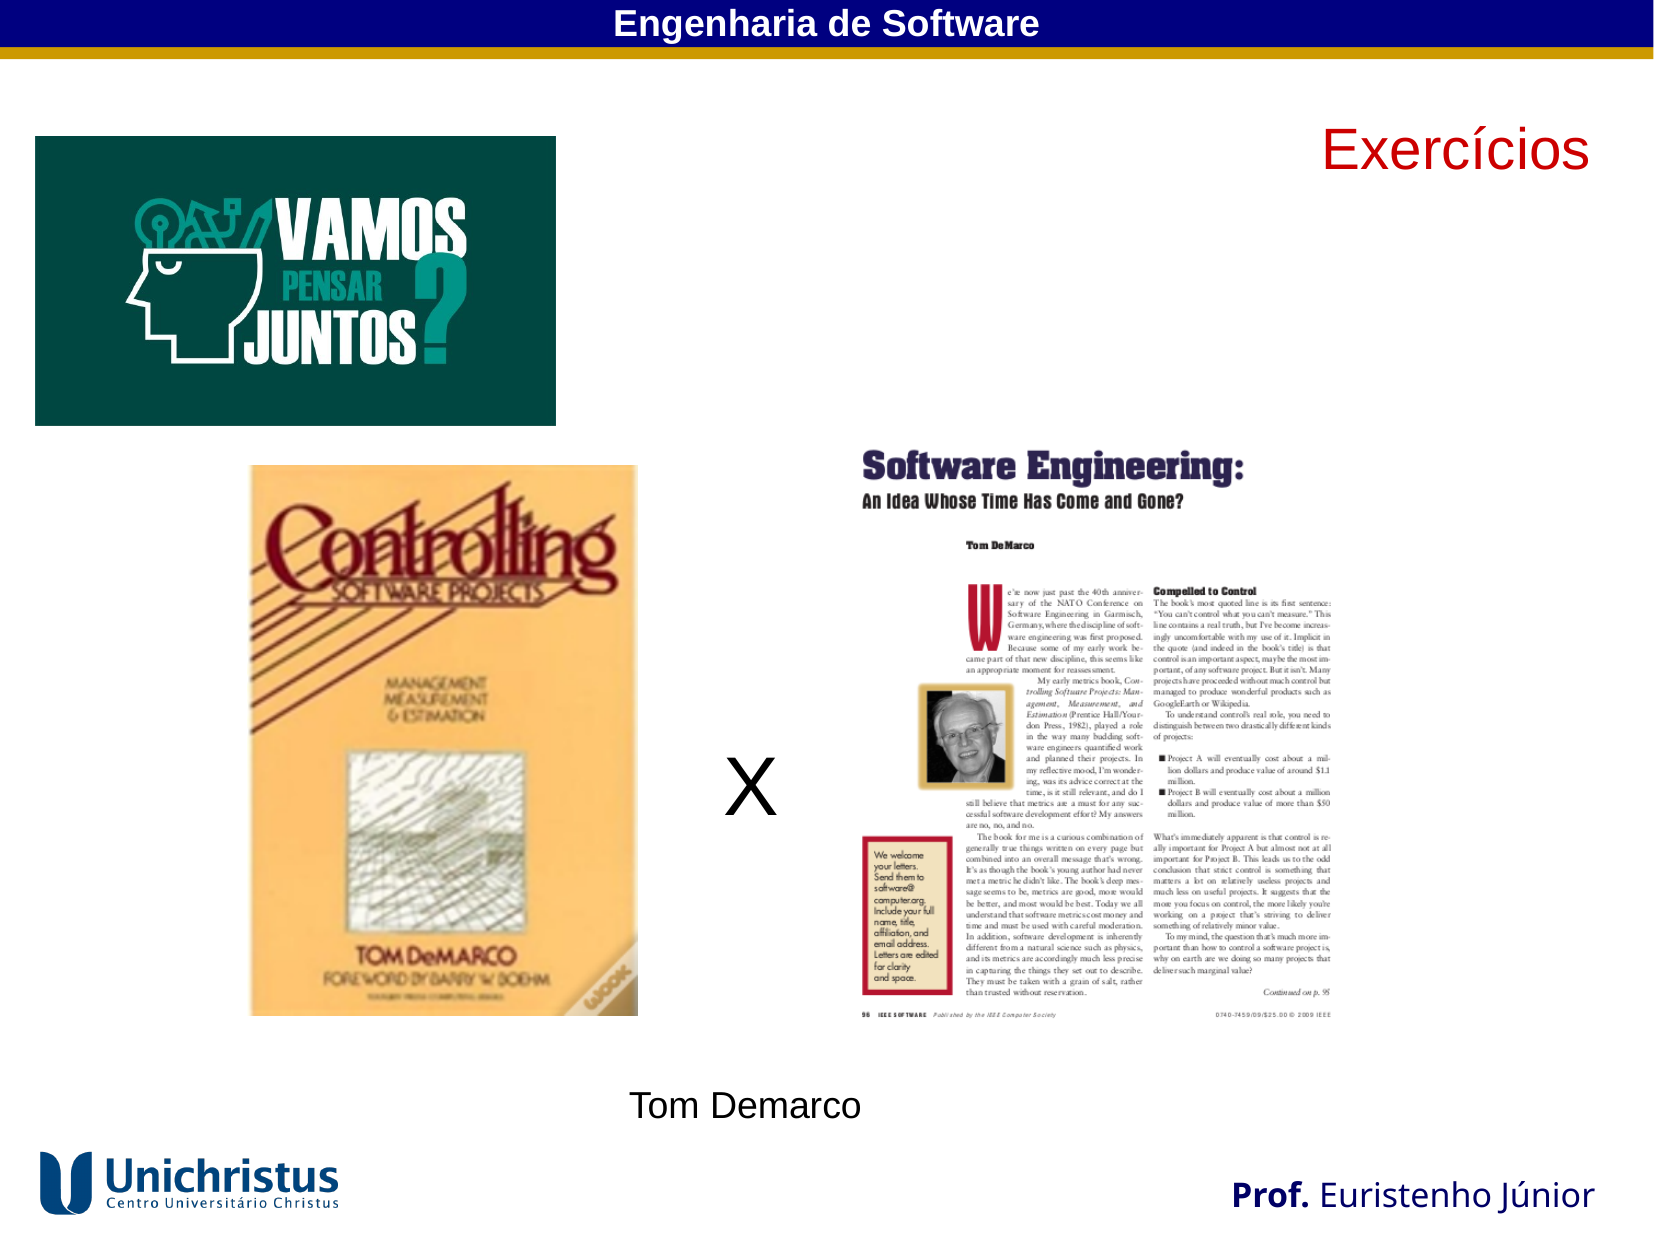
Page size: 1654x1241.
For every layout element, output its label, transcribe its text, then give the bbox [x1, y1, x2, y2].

picture [247, 465, 638, 1016]
text_box X [708, 732, 794, 841]
picture [35, 136, 556, 426]
text_box Engenharia de Software [0, 0, 1654, 48]
picture [35, 1148, 343, 1217]
picture [838, 442, 1354, 1028]
text_box [0, 48, 1654, 60]
text_box Exercícios [1306, 109, 1654, 189]
text_box Tom Demarco [614, 1077, 877, 1134]
text_box Prof. Euristenho Júnior [1216, 1163, 1654, 1224]
